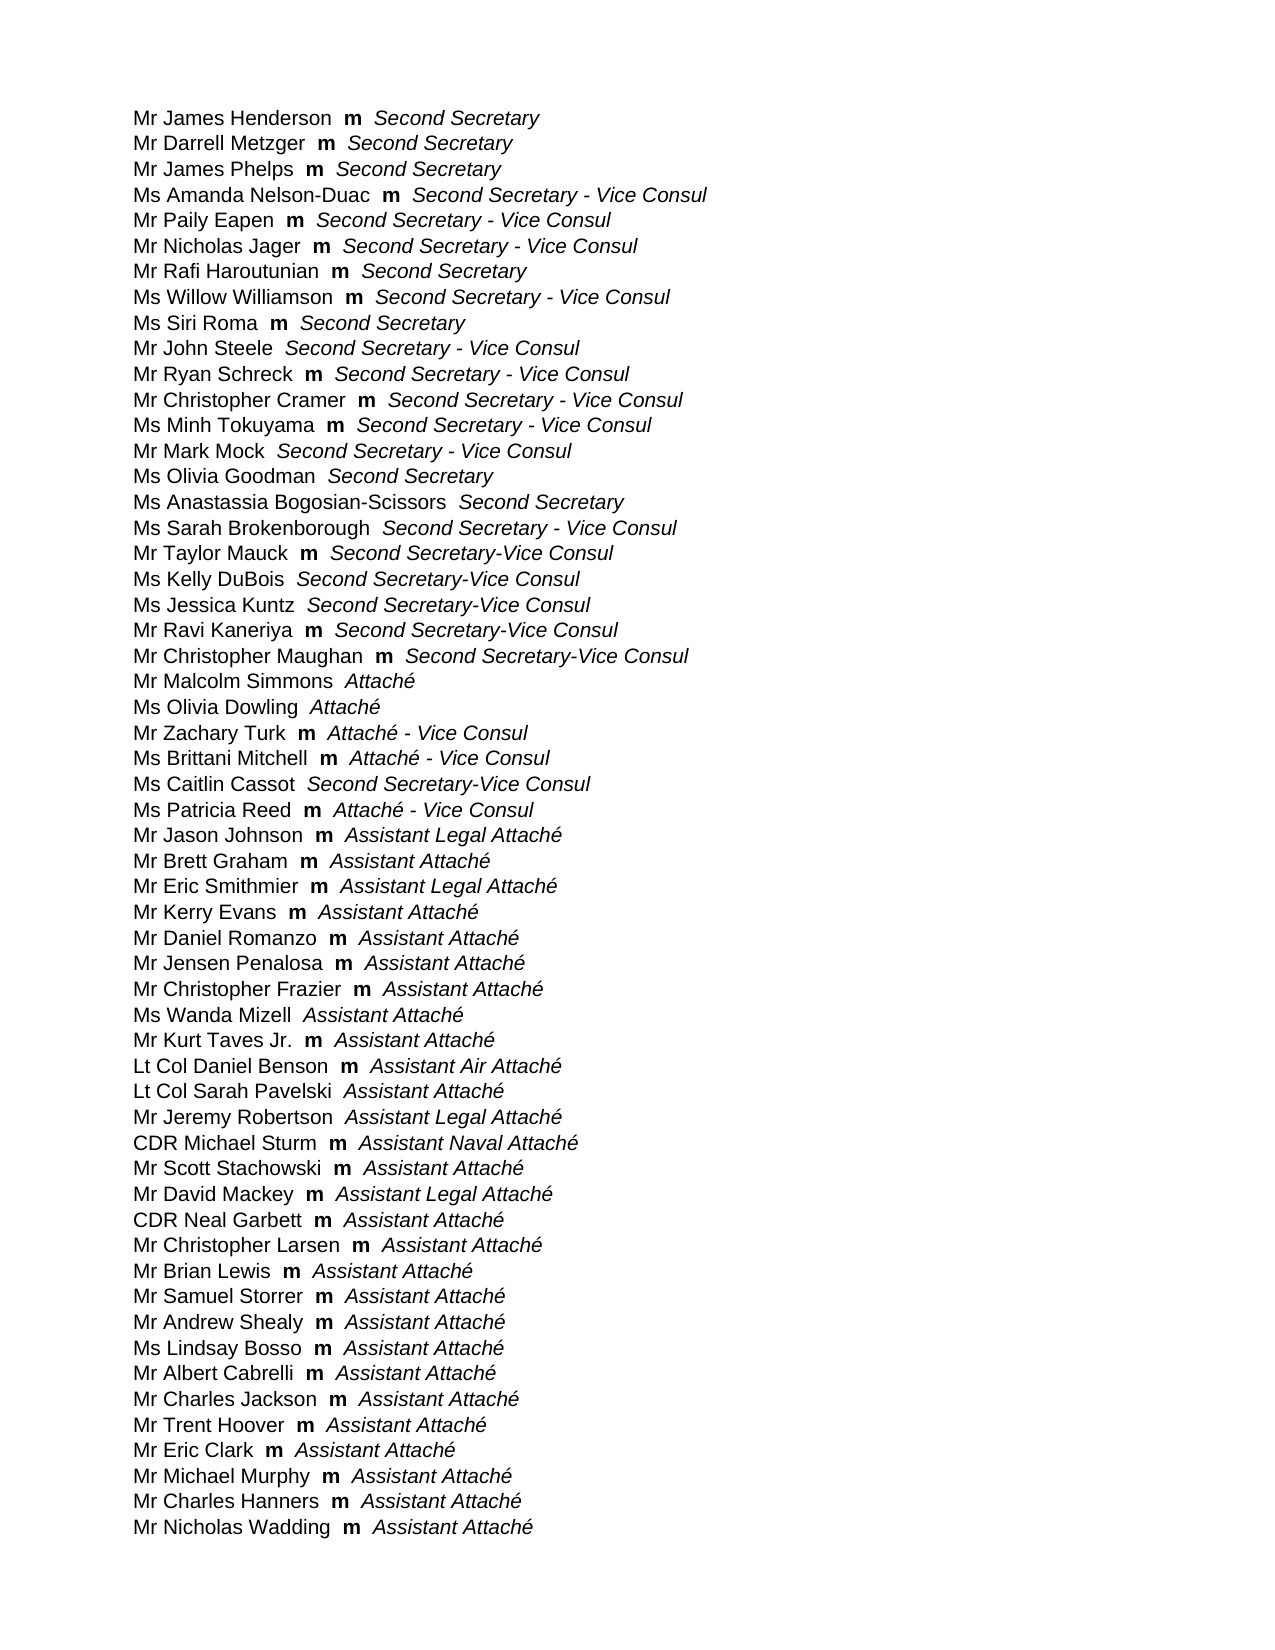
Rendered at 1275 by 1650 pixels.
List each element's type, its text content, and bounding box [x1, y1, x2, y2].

text Mr Christopher Frazier m Assistant Attaché [133, 977, 1181, 1001]
text Mr Charles Jackson m Assistant Attaché [133, 1387, 1181, 1411]
text Ms Willow Williamson m Second Secretary - Vice Consul [133, 285, 1181, 309]
text Mr Darrell Metzger m Second Secretary [133, 131, 1181, 155]
text Mr Kerry Evans m Assistant Attaché [133, 900, 1181, 924]
text Mr Ryan Schreck m Second Secretary - Vice Consul [133, 362, 1181, 386]
text Mr Charles Hanners m Assistant Attaché [133, 1489, 1181, 1513]
text Mr Kurt Taves Jr. m Assistant Attaché [133, 1028, 1181, 1052]
text Mr John Steele Second Secretary - Vice Consul [133, 336, 1181, 360]
text Mr Albert Cabrelli m Assistant Attaché [133, 1361, 1181, 1385]
text Ms Brittani Mitchell m Attaché - Vice Consul [133, 746, 1181, 770]
text Ms Wanda Mizell Assistant Attaché [133, 1002, 1181, 1026]
text Lt Col Daniel Benson m Assistant Air Attaché [133, 1054, 1181, 1078]
text Ms Sarah Brokenborough Second Secretary - Vice Consul [133, 516, 1181, 539]
text Mr Michael Murphy m Assistant Attaché [133, 1464, 1181, 1488]
text Mr Paily Eapen m Second Secretary - Vice Consul [133, 208, 1181, 232]
text Ms Kelly DuBois Second Secretary-Vice Consul [133, 567, 1181, 591]
text Mr Eric Clark m Assistant Attaché [133, 1438, 1181, 1462]
text Ms Anastassia Bogosian-Scissors Second Secretary [133, 490, 1181, 514]
text Mr David Mackey m Assistant Legal Attaché [133, 1182, 1181, 1206]
text Mr Christopher Maughan m Second Secretary-Vice Consul [133, 644, 1181, 668]
text Mr Christopher Cramer m Second Secretary - Vice Consul [133, 387, 1181, 411]
text Ms Olivia Dowling Attaché [133, 695, 1181, 719]
text Mr Jensen Penalosa m Assistant Attaché [133, 951, 1181, 975]
text Mr Nicholas Jager m Second Secretary - Vice Consul [133, 234, 1181, 258]
text Ms Jessica Kuntz Second Secretary-Vice Consul [133, 592, 1181, 616]
text Mr Malcolm Simmons Attaché [133, 669, 1181, 693]
text Mr Samuel Storrer m Assistant Attaché [133, 1284, 1181, 1308]
text Mr Taylor Mauck m Second Secretary-Vice Consul [133, 541, 1181, 565]
text Ms Patricia Reed m Attaché - Vice Consul [133, 797, 1181, 821]
text Mr James Phelps m Second Secretary [133, 157, 1181, 181]
text Mr Andrew Shealy m Assistant Attaché [133, 1310, 1181, 1334]
text Mr Jeremy Robertson Assistant Legal Attaché [133, 1105, 1181, 1129]
text Ms Caitlin Cassot Second Secretary-Vice Consul [133, 772, 1181, 796]
text Ms Minh Tokuyama m Second Secretary - Vice Consul [133, 413, 1181, 437]
text Mr Scott Stachowski m Assistant Attaché [133, 1156, 1181, 1180]
text Ms Siri Roma m Second Secretary [133, 311, 1181, 334]
text Ms Olivia Goodman Second Secretary [133, 464, 1181, 488]
text Mr Rafi Haroutunian m Second Secretary [133, 259, 1181, 283]
text Mr Brett Graham m Assistant Attaché [133, 849, 1181, 873]
text Mr James Henderson m Second Secretary [133, 106, 1181, 129]
text Mr Trent Hoover m Assistant Attaché [133, 1412, 1181, 1436]
text Mr Jason Johnson m Assistant Legal Attaché [133, 823, 1181, 847]
text Mr Ravi Kaneriya m Second Secretary-Vice Consul [133, 618, 1181, 642]
text Ms Amanda Nelson-Duac m Second Secretary - Vice Consul [133, 182, 1181, 206]
text CDR Michael Sturm m Assistant Naval Attaché [133, 1131, 1181, 1154]
text Lt Col Sarah Pavelski Assistant Attaché [133, 1079, 1181, 1103]
text Mr Christopher Larsen m Assistant Attaché [133, 1233, 1181, 1257]
text Mr Zachary Turk m Attaché - Vice Consul [133, 721, 1181, 744]
text CDR Neal Garbett m Assistant Attaché [133, 1207, 1181, 1231]
text Mr Eric Smithmier m Assistant Legal Attaché [133, 874, 1181, 898]
text Mr Brian Lewis m Assistant Attaché [133, 1259, 1181, 1283]
text Mr Daniel Romanzo m Assistant Attaché [133, 926, 1181, 949]
text Ms Lindsay Bosso m Assistant Attaché [133, 1336, 1181, 1359]
text Mr Nicholas Wadding m Assistant Attaché [133, 1515, 1181, 1539]
text Mr Mark Mock Second Secretary - Vice Consul [133, 439, 1181, 463]
